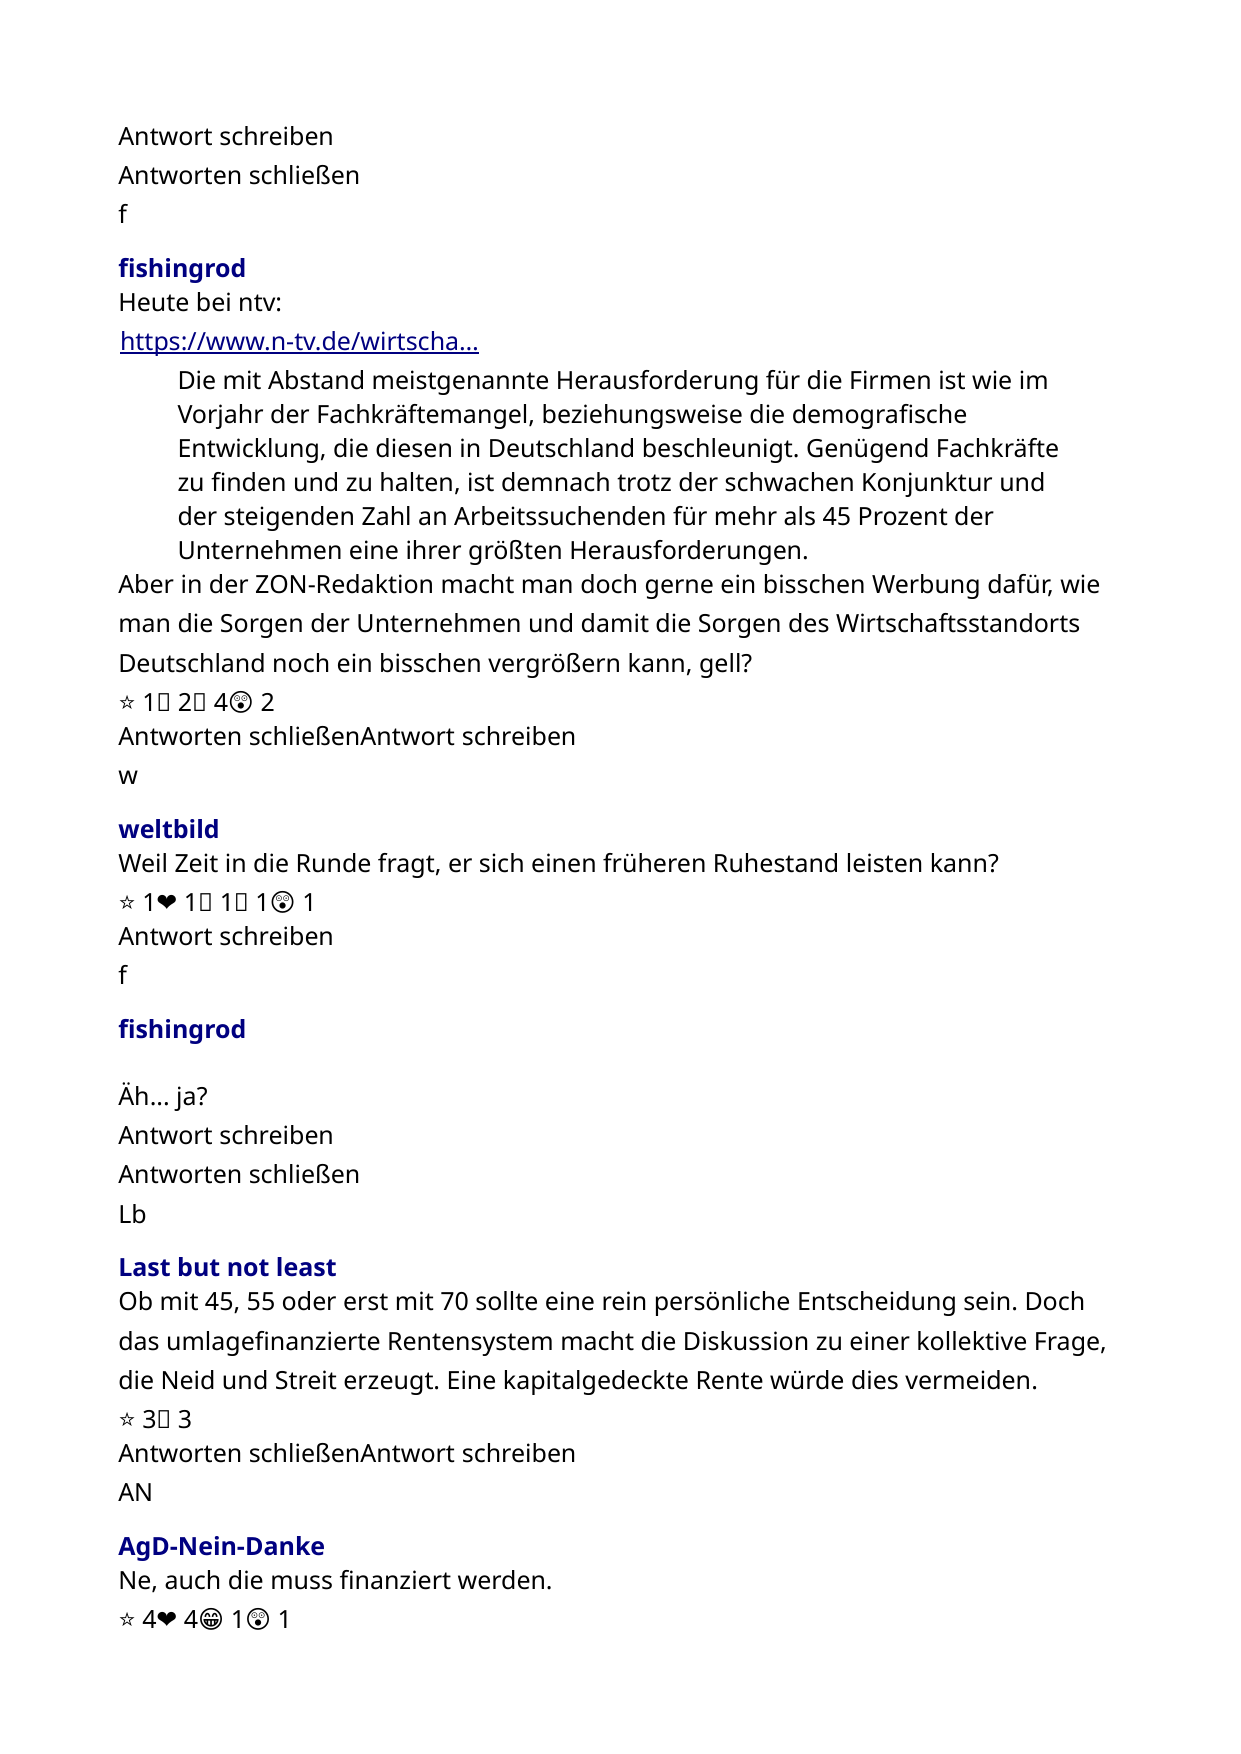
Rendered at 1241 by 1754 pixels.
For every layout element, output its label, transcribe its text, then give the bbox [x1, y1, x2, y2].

subtitle Last but not least [118, 1250, 1122, 1284]
text f [118, 958, 1122, 992]
text Antworten schließen [118, 157, 1122, 191]
text Aber in der ZON-Redaktion macht man doch gerne ein bisschen Werbung dafür, wie man die Sorgen der Unternehmen und damit die Sorgen des Wirtschaftsstandorts Deutschland noch ein bisschen vergrößern kann, gell? [118, 567, 1122, 679]
text ⭐️ 1❤️ 1🙁 1🤨 1😲 1 [118, 885, 1122, 919]
text Die mit Abstand meistgenannte Herausforderung für die Firmen ist wie im Vorjahr der Fachkräftemangel, beziehungsweise die demografische Entwicklung, die diesen in Deutschland beschleunigt. Genügend Fachkräfte zu finden und zu halten, ist demnach trotz der schwachen Konjunktur und der steigenden Zahl an Arbeitssuchenden für mehr als 45 Prozent der Unternehmen eine ihrer größten Herausforderungen. [177, 363, 1063, 567]
text AN [118, 1475, 1122, 1509]
text Lb [118, 1196, 1122, 1230]
text Antworten schließenAntwort schreiben [118, 1436, 1122, 1470]
text Antwort schreiben [118, 1118, 1122, 1152]
text Äh... ja? [118, 1079, 1122, 1113]
text Antworten schließen [118, 1157, 1122, 1191]
text ⭐️ 4❤️ 4😁 1😲 1 [118, 1602, 1122, 1636]
subtitle fishingrod [118, 250, 1122, 284]
text https://www.n-tv.de/wirtscha… [118, 323, 1122, 357]
subtitle weltbild [118, 811, 1122, 846]
text Antwort schreiben [118, 118, 1122, 152]
text Heute bei ntv: [118, 284, 1122, 318]
text Ne, auch die muss finanziert werden. [118, 1563, 1122, 1597]
subtitle fishingrod [118, 1012, 1122, 1046]
text Antwort schreiben [118, 919, 1122, 953]
text ⭐️ 1🙁 2🤨 4😲 2 [118, 684, 1122, 718]
subtitle AgD-Nein-Danke [118, 1528, 1122, 1563]
text Ob mit 45, 55 oder erst mit 70 sollte eine rein persönliche Entscheidung sein. Doch das umlagefinanzierte Rentensystem macht die Diskussion zu einer kollektive Frage, die Neid und Streit erzeugt. Eine kapitalgedeckte Rente würde dies vermeiden. [118, 1284, 1122, 1396]
text Weil Zeit in die Runde fragt, er sich einen früheren Ruhestand leisten kann? [118, 846, 1122, 879]
text f [118, 196, 1122, 231]
text Antworten schließenAntwort schreiben [118, 718, 1122, 753]
text w [118, 758, 1122, 792]
text ⭐️ 3🙁 3 [118, 1402, 1122, 1436]
